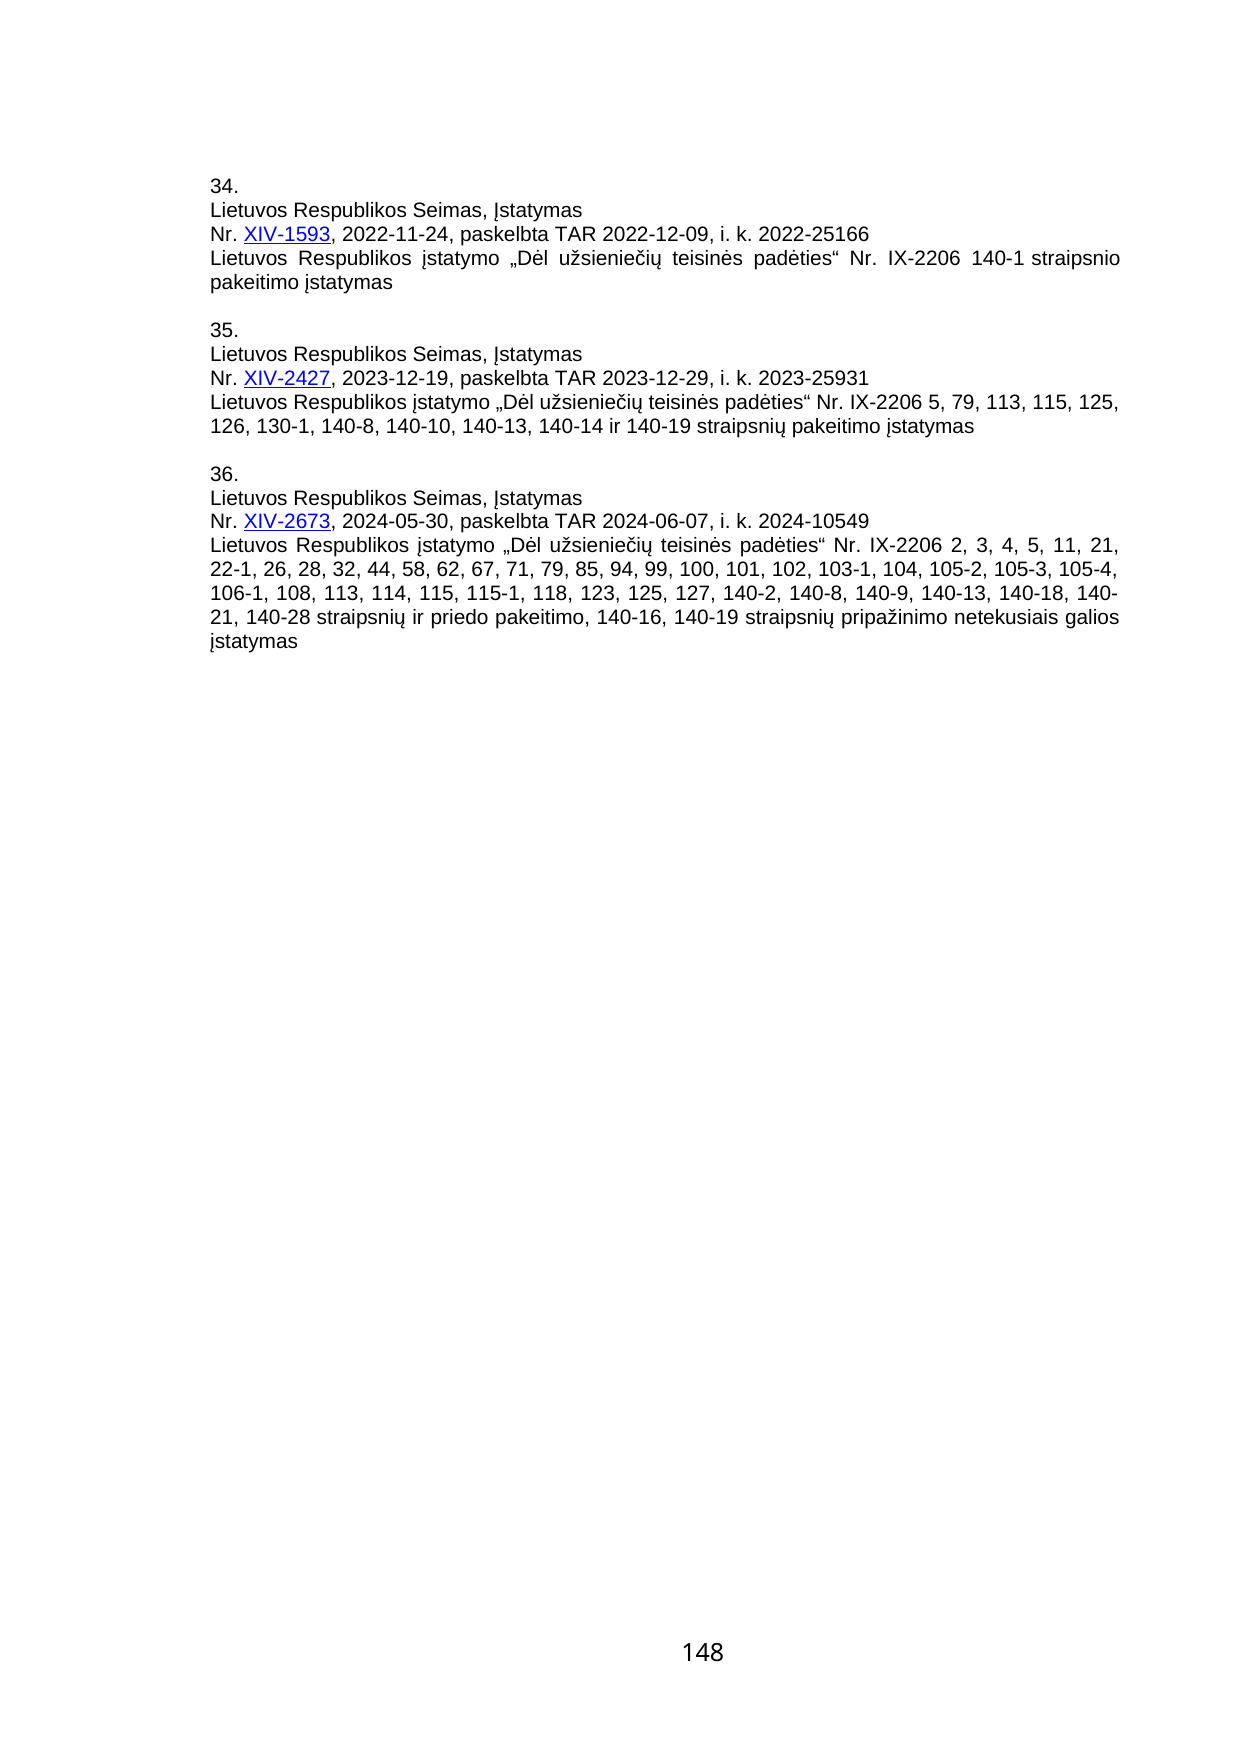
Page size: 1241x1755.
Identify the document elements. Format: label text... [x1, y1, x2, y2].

text 34. [210, 174, 1120, 198]
text Lietuvos Respublikos įstatymo „Dėl užsieniečių teisinės padėties“ Nr. IX-2206 5, 79, 113, 115, 125, 126, 130-1, 140-8, 140-10, 140-13, 140-14 ir 140-19 straipsnių pakeitimo įstatymas [210, 389, 1120, 437]
text 36. [210, 461, 1120, 485]
text Nr. XIV-1593, 2022-11-24, paskelbta TAR 2022-12-09, i. k. 2022-25166 [210, 222, 1120, 246]
text 35. [210, 318, 1120, 342]
text Nr. XIV-2673, 2024-05-30, paskelbta TAR 2024-06-07, i. k. 2024-10549 [210, 509, 1120, 533]
text Lietuvos Respublikos įstatymo „Dėl užsieniečių teisinės padėties“ Nr. IX-2206 2, 3, 4, 5, 11, 21, 22-1, 26, 28, 32, 44, 58, 62, 67, 71, 79, 85, 94, 99, 100, 101, 102, 103-1, 104, 105-2, 105-3, 105-4, 106-1, 108, 113, 114, 115, 115-1, 118, 123, 125, 127, 140-2, 140-8, 140-9, 140-13, 140-18, 140-21, 140-28 straipsnių ir priedo pakeitimo, 140-16, 140-19 straipsnių pripažinimo netekusiais galios įstatymas [210, 533, 1120, 653]
text Nr. XIV-2427, 2023-12-19, paskelbta TAR 2023-12-29, i. k. 2023-25931 [210, 366, 1120, 389]
text Lietuvos Respublikos Seimas, Įstatymas [210, 198, 1120, 222]
text Lietuvos Respublikos Seimas, Įstatymas [210, 342, 1120, 366]
text Lietuvos Respublikos Seimas, Įstatymas [210, 485, 1120, 509]
text Lietuvos Respublikos įstatymo „Dėl užsieniečių teisinės padėties“ Nr. IX-2206 140-1 straipsnio pakeitimo įstatymas [210, 246, 1120, 294]
